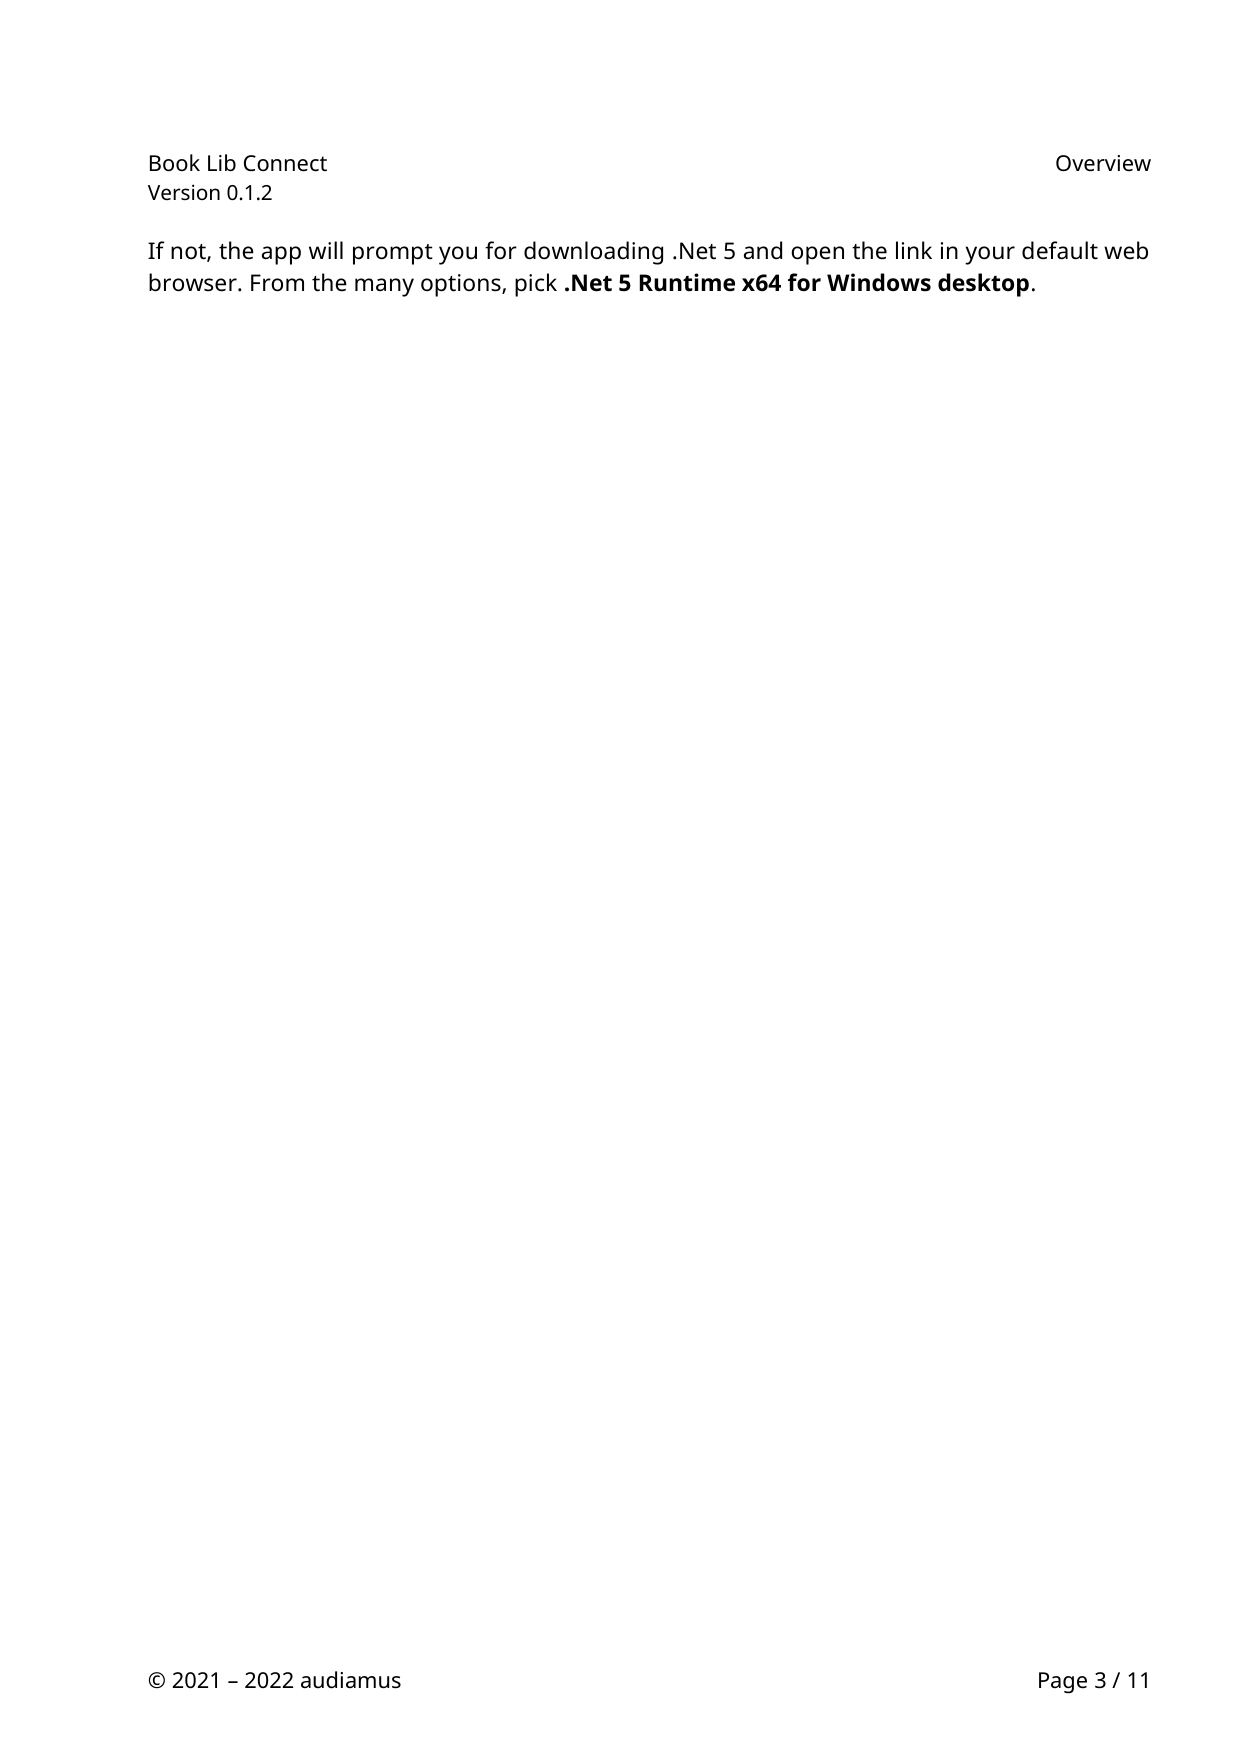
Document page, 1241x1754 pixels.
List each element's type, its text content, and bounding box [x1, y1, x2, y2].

text If not, the app will prompt you for downloading .Net 5 and open the link in your default web browser. From the many options, pick .Net 5 Runtime x64 for Windows desktop. [148, 235, 1152, 298]
